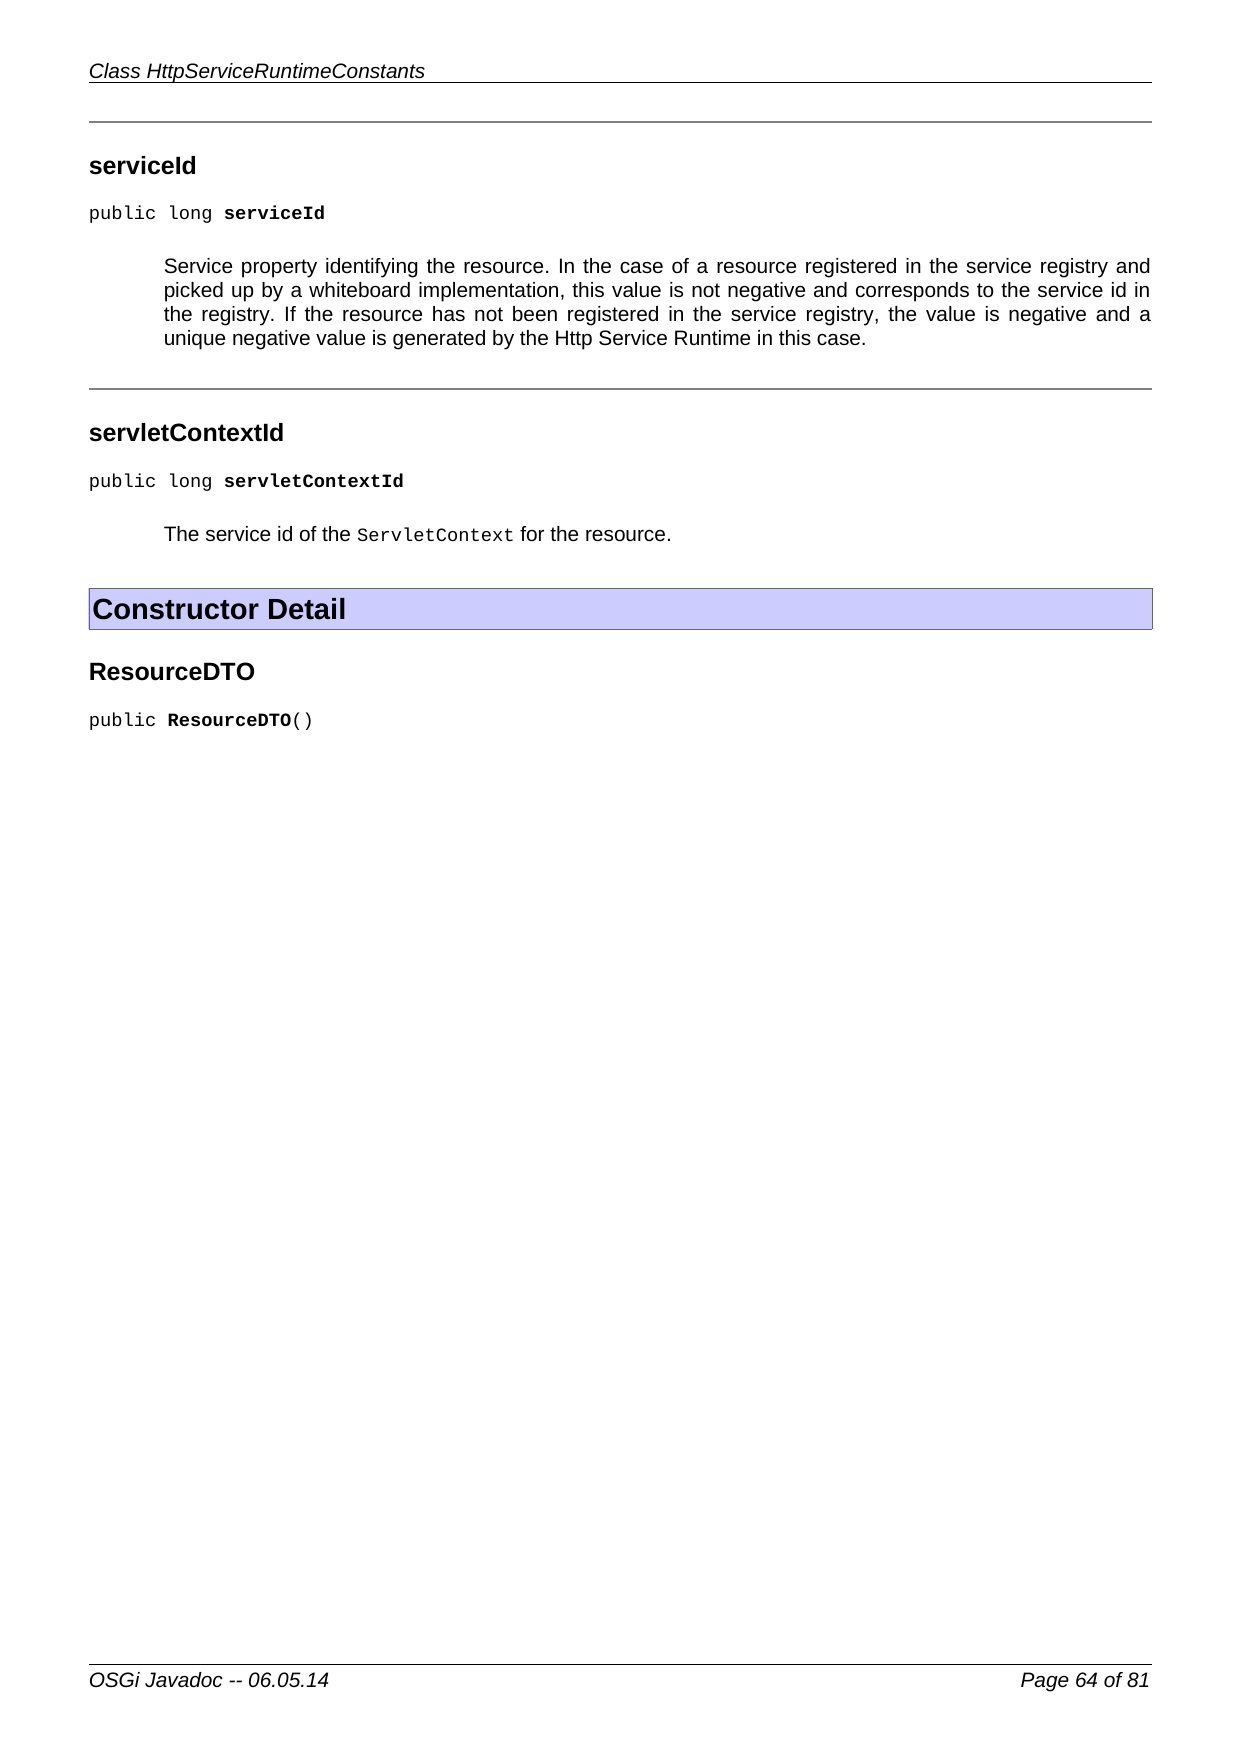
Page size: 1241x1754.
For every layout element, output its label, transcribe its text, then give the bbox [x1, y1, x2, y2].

text public long servletContextId [88, 471, 1152, 493]
text The service id of the ServletContext for the resource. [163, 522, 1152, 547]
text Service property identifying the resource. In the case of a resource registered in the service registry and picked up by a whiteboard implementation, this value is not negative and corresponds to the service id in the registry. If the resource has not been registered in the service registry, the value is negative and a unique negative value is generated by the Http Service Runtime in this case. [163, 254, 1152, 350]
subtitle ResourceDTO [88, 657, 1152, 686]
text public ResourceDTO() [88, 710, 1152, 732]
subtitle Constructor Detail [90, 589, 1152, 629]
subtitle servletContextId [88, 418, 1152, 447]
subtitle serviceId [88, 151, 1152, 180]
text public long serviceId [88, 204, 1152, 225]
